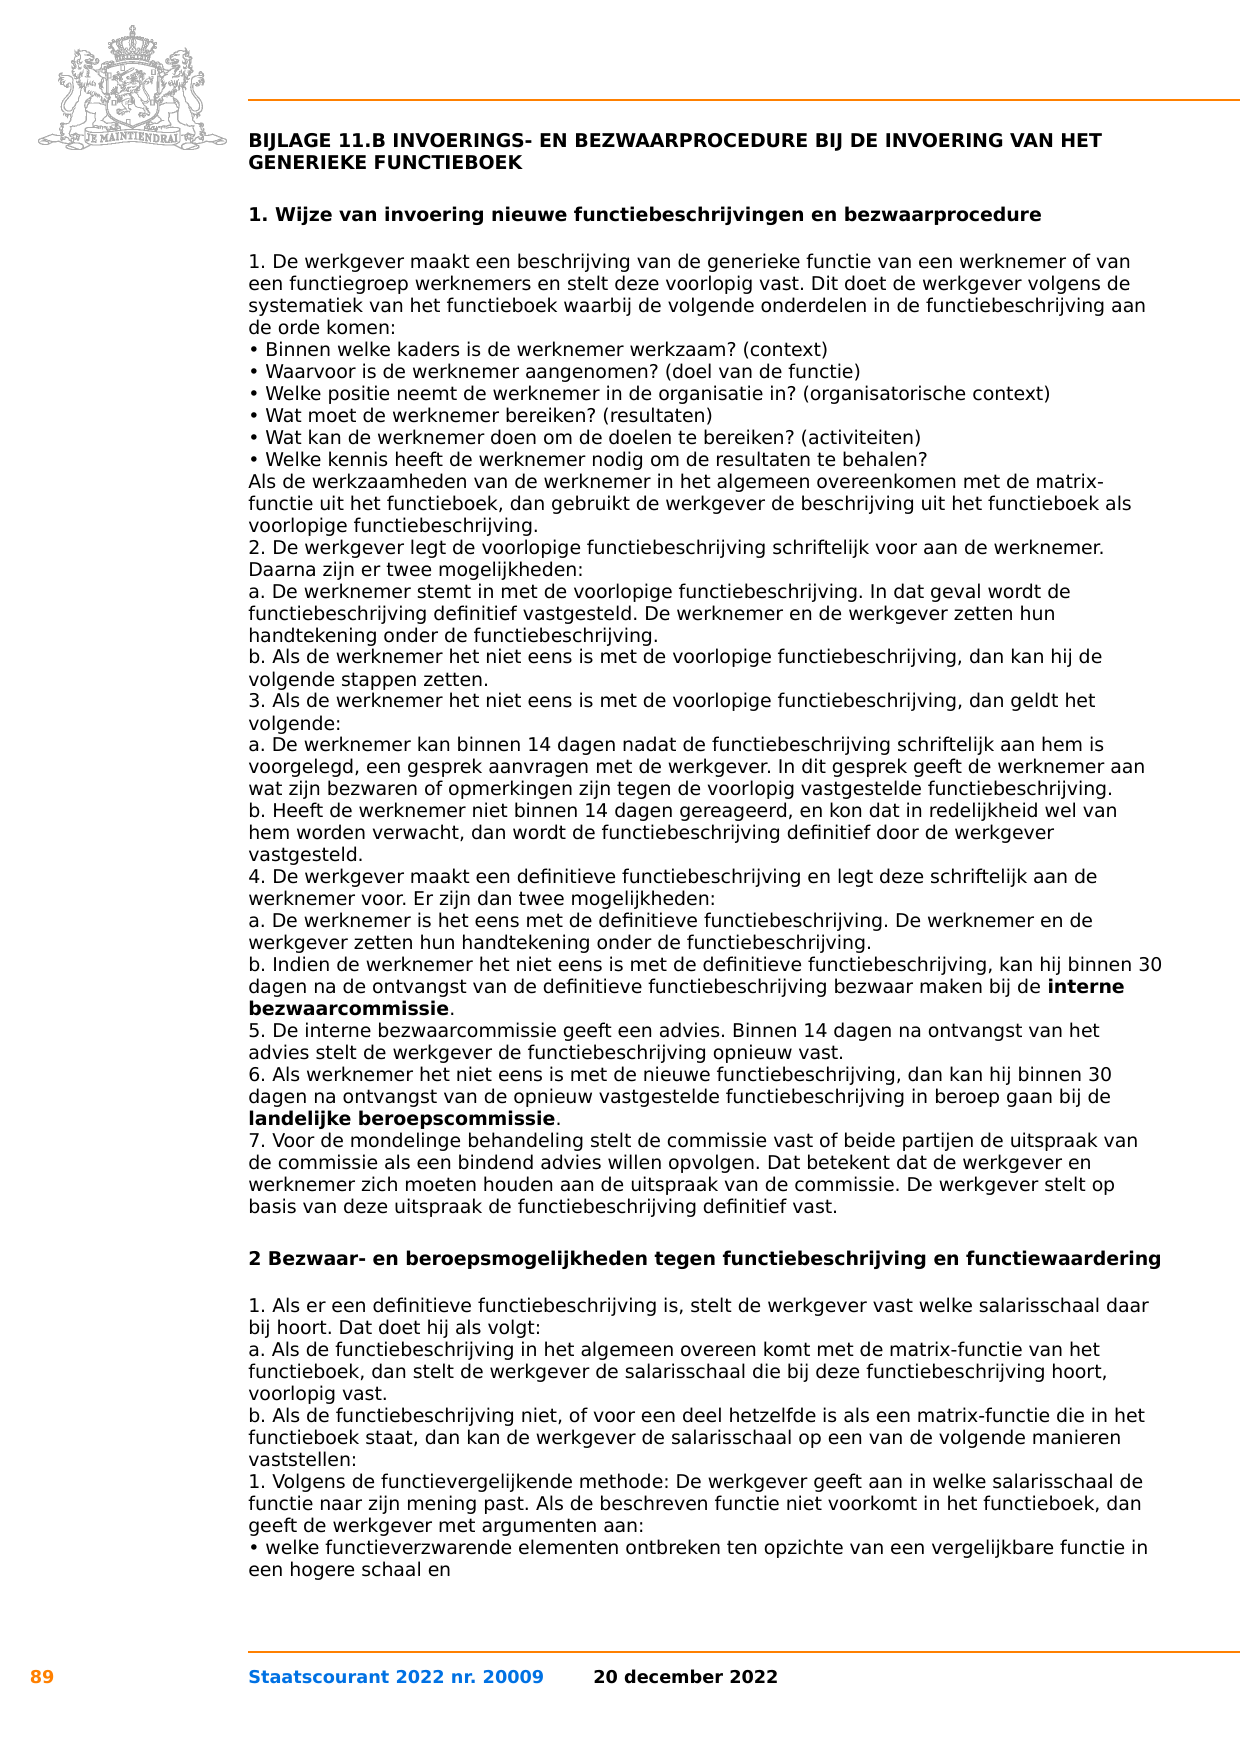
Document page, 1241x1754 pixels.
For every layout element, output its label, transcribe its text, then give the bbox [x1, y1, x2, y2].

text • Welke kennis heeft de werknemer nodig om de resultaten te behalen? [248, 449, 1163, 471]
text Als de werkzaamheden van de werknemer in het algemeen overeenkomen met de matrix-functie uit het functieboek, dan gebruikt de werkgever de beschrijving uit het functieboek als voorlopige functiebeschrijving. [248, 471, 1163, 537]
text • Wat moet de werknemer bereiken? (resultaten) [248, 405, 1163, 427]
text a. Als de functiebeschrijving in het algemeen overeen komt met de matrix-functie van het functieboek, dan stelt de werkgever de salarisschaal die bij deze functiebeschrijving hoort, voorlopig vast. [248, 1339, 1163, 1405]
text b. Heeft de werknemer niet binnen 14 dagen gereageerd, en kon dat in redelijkheid wel van hem worden verwacht, dan wordt de functiebeschrijving definitief door de werkgever vastgesteld. [248, 800, 1163, 866]
text • Binnen welke kaders is de werknemer werkzaam? (context) [248, 339, 1163, 361]
text 6. Als werknemer het niet eens is met de nieuwe functiebeschrijving, dan kan hij binnen 30 dagen na ontvangst van de opnieuw vastgestelde functiebeschrijving in beroep gaan bij de landelijke beroepscommissie. [248, 1064, 1163, 1130]
text 1. Als er een definitieve functiebeschrijving is, stelt de werkgever vast welke salarisschaal daar bij hoort. Dat doet hij als volgt: [248, 1295, 1163, 1339]
subtitle 2 Bezwaar- en beroepsmogelijkheden tegen functiebeschrijving en functiewaardering [248, 1248, 1163, 1270]
text • Waarvoor is de werknemer aangenomen? (doel van de functie) [248, 361, 1163, 383]
text a. De werknemer is het eens met de definitieve functiebeschrijving. De werknemer en de werkgever zetten hun handtekening onder de functiebeschrijving. [248, 910, 1163, 954]
text b. Als de functiebeschrijving niet, of voor een deel hetzelfde is als een matrix-functie die in het functieboek staat, dan kan de werkgever de salarisschaal op een van de volgende manieren vaststellen: [248, 1405, 1163, 1471]
text b. Als de werknemer het niet eens is met de voorlopige functiebeschrijving, dan kan hij de volgende stappen zetten. [248, 646, 1163, 690]
subtitle 1. Wijze van invoering nieuwe functiebeschrijvingen en bezwaarprocedure [248, 204, 1163, 226]
picture [38, 25, 227, 150]
text 4. De werkgever maakt een definitieve functiebeschrijving en legt deze schriftelijk aan de werknemer voor. Er zijn dan twee mogelijkheden: [248, 866, 1163, 910]
text • Welke positie neemt de werknemer in de organisatie in? (organisatorische context) [248, 383, 1163, 405]
subtitle BIJLAGE 11.B INVOERINGS- EN BEZWAARPROCEDURE BIJ DE INVOERING VAN HET GENERIEKE FUNCTIEBOEK [248, 130, 1163, 174]
text 5. De interne bezwaarcommissie geeft een advies. Binnen 14 dagen na ontvangst van het advies stelt de werkgever de functiebeschrijving opnieuw vast. [248, 1020, 1163, 1064]
text • welke functieverzwarende elementen ontbreken ten opzichte van een vergelijkbare functie in een hogere schaal en [248, 1537, 1163, 1581]
text 1. Volgens de functievergelijkende methode: De werkgever geeft aan in welke salarisschaal de functie naar zijn mening past. Als de beschreven functie niet voorkomt in het functieboek, dan geeft de werkgever met argumenten aan: [248, 1471, 1163, 1537]
text 7. Voor de mondelinge behandeling stelt de commissie vast of beide partijen de uitspraak van de commissie als een bindend advies willen opvolgen. Dat betekent dat de werkgever en werknemer zich moeten houden aan de uitspraak van de commissie. De werkgever stelt op basis van deze uitspraak de functiebeschrijving definitief vast. [248, 1130, 1163, 1218]
text a. De werknemer kan binnen 14 dagen nadat de functiebeschrijving schriftelijk aan hem is voorgelegd, een gesprek aanvragen met de werkgever. In dit gesprek geeft de werknemer aan wat zijn bezwaren of opmerkingen zijn tegen de voorlopig vastgestelde functiebeschrijving. [248, 734, 1163, 800]
text 2. De werkgever legt de voorlopige functiebeschrijving schriftelijk voor aan de werknemer. Daarna zijn er twee mogelijkheden: [248, 537, 1163, 581]
text • Wat kan de werknemer doen om de doelen te bereiken? (activiteiten) [248, 427, 1163, 449]
text b. Indien de werknemer het niet eens is met de definitieve functiebeschrijving, kan hij binnen 30 dagen na de ontvangst van de definitieve functiebeschrijving bezwaar maken bij de interne bezwaarcommissie. [248, 954, 1163, 1020]
text a. De werknemer stemt in met de voorlopige functiebeschrijving. In dat geval wordt de functiebeschrijving definitief vastgesteld. De werknemer en de werkgever zetten hun handtekening onder de functiebeschrijving. [248, 581, 1163, 646]
text 3. Als de werknemer het niet eens is met de voorlopige functiebeschrijving, dan geldt het volgende: [248, 690, 1163, 734]
text 1. De werkgever maakt een beschrijving van de generieke functie van een werknemer of van een functiegroep werknemers en stelt deze voorlopig vast. Dit doet de werkgever volgens de systematiek van het functieboek waarbij de volgende onderdelen in de functiebeschrijving aan de orde komen: [248, 251, 1163, 339]
